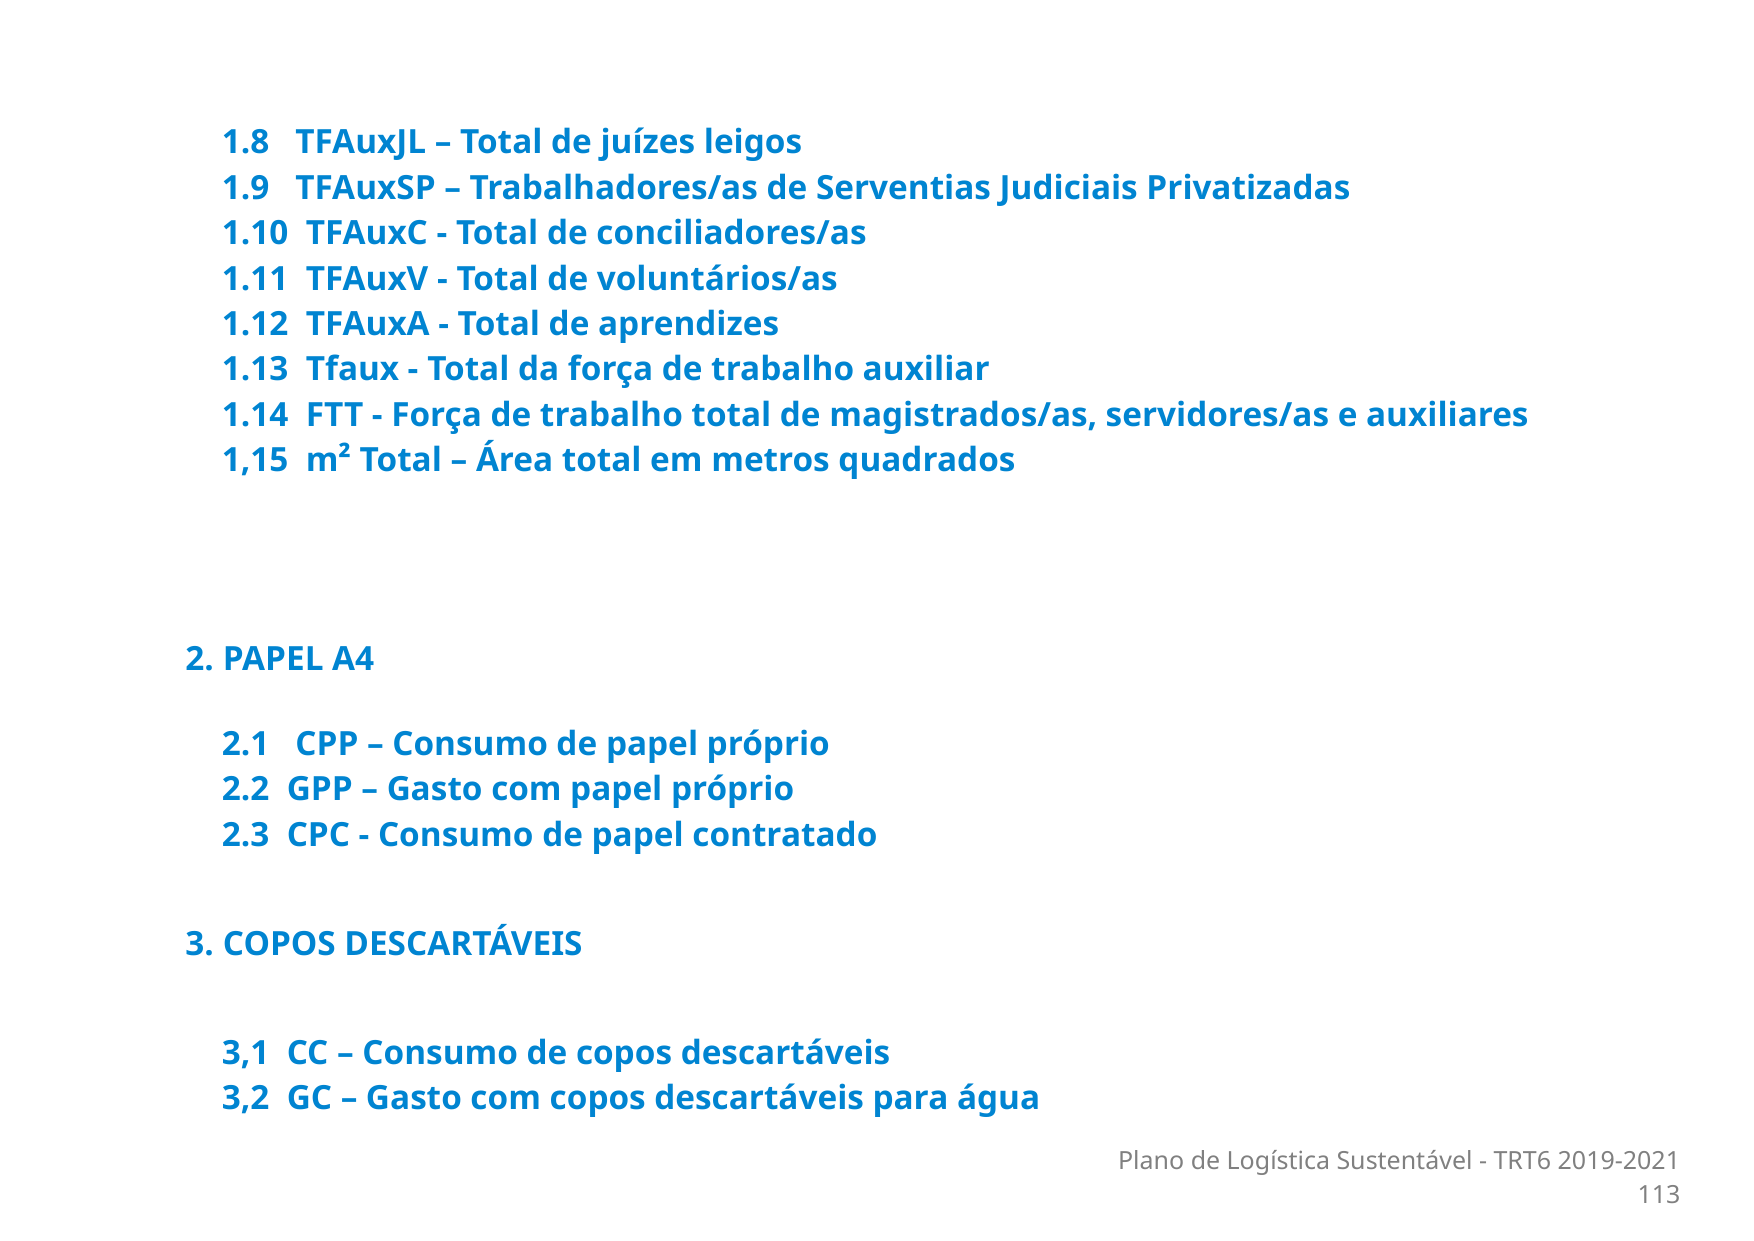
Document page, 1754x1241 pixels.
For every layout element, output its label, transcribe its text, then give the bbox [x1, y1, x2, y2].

list 1.9 TFAuxSP – Trabalhadores/as de Serventias Judiciais Privatizadas [222, 163, 1665, 209]
list 1,15 m² Total – Área total em metros quadrados [222, 436, 1665, 481]
list PAPEL A4 [185, 634, 1665, 680]
list 2.3 CPC - Consumo de papel contratado [222, 811, 1665, 856]
text 3,1 CC – Consumo de copos descartáveis [222, 1028, 1665, 1074]
list 1.11 TFAuxV - Total de voluntários/as [222, 254, 1665, 300]
text 3,2 GC – Gasto com copos descartáveis para água [222, 1074, 1665, 1119]
list COPOS DESCARTÁVEIS [185, 919, 1665, 965]
list 1.8 TFAuxJL – Total de juízes leigos [222, 118, 1665, 163]
list 1.13 Tfaux - Total da força de trabalho auxiliar [222, 345, 1665, 391]
list 1.14 FTT - Força de trabalho total de magistrados/as, servidores/as e auxiliares [222, 391, 1665, 436]
list 1.12 TFAuxA - Total de aprendizes [222, 300, 1665, 345]
list 2.2 GPP – Gasto com papel próprio [222, 765, 1665, 811]
list 2.1 CPP – Consumo de papel próprio [222, 720, 1665, 765]
list 1.10 TFAuxC - Total de conciliadores/as [222, 209, 1665, 254]
